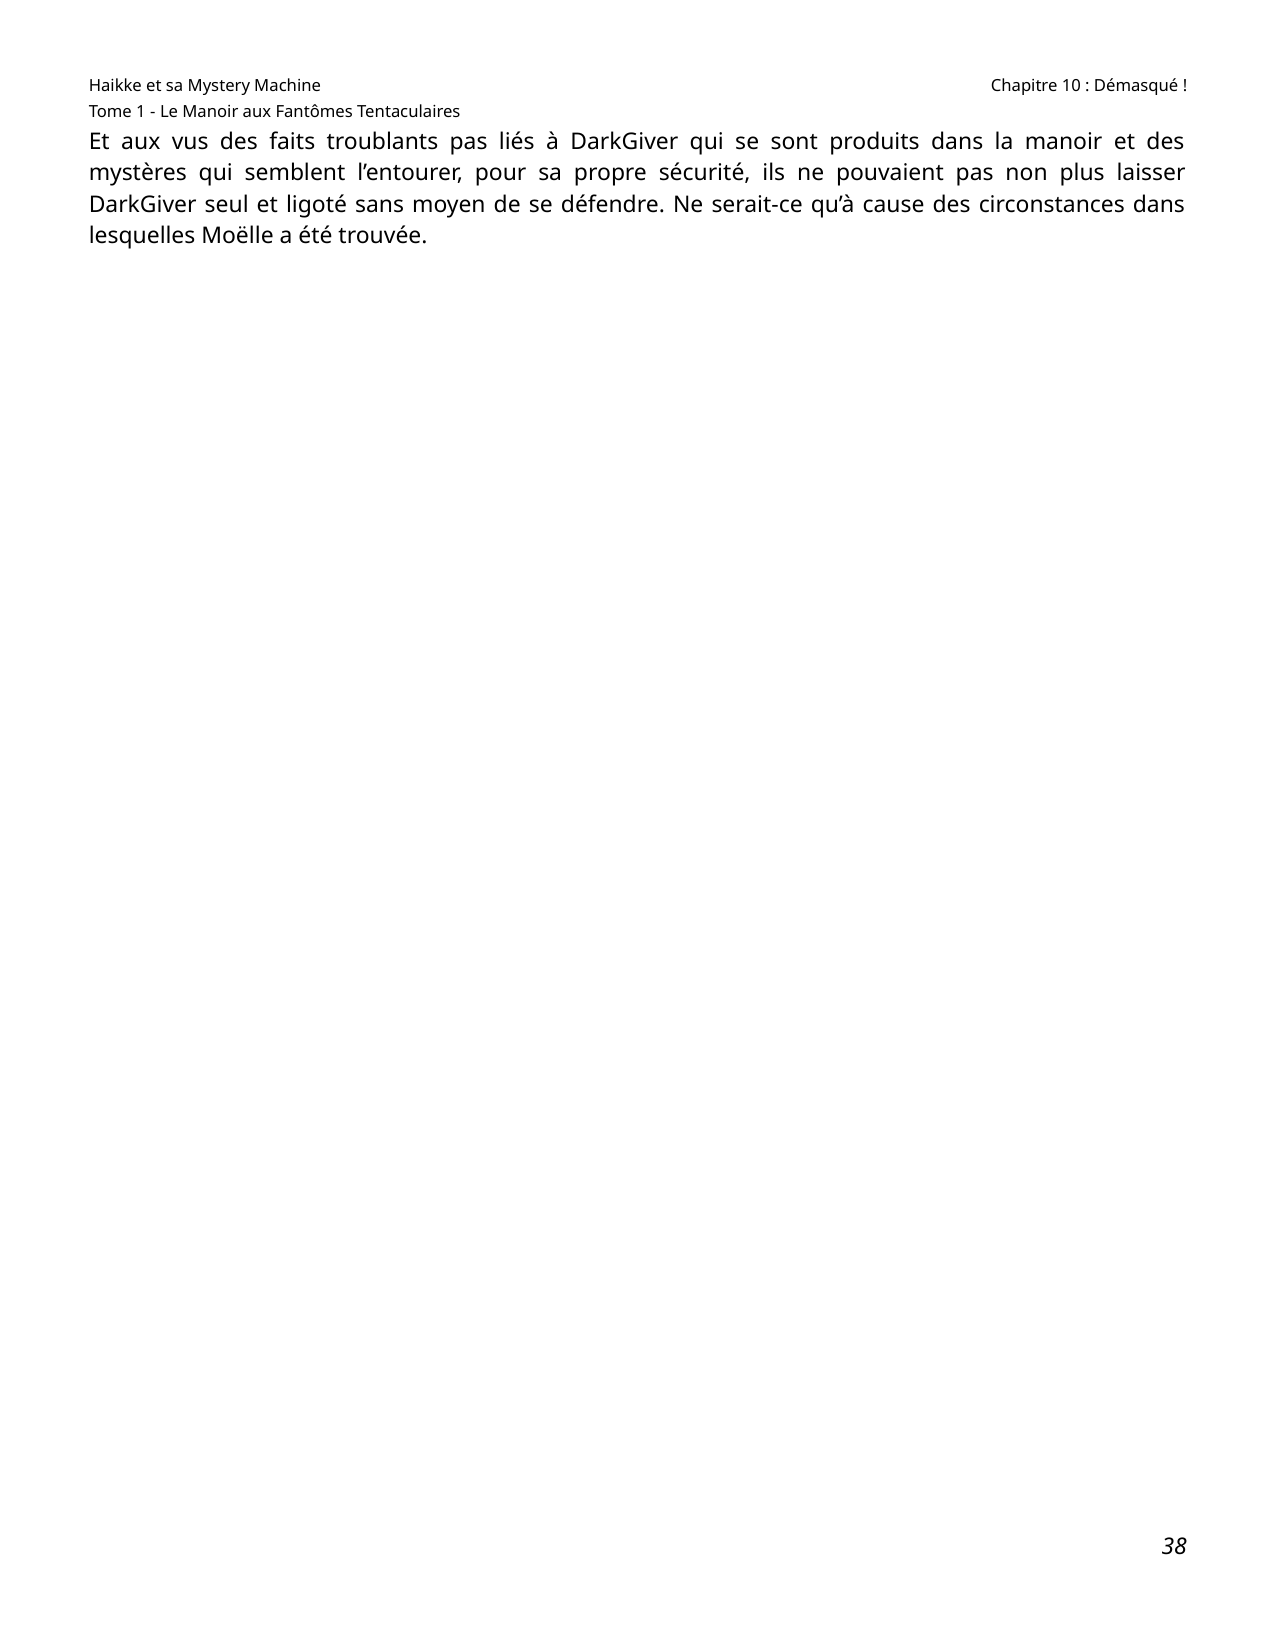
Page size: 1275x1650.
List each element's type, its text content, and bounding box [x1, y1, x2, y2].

text Et aux vus des faits troublants pas liés à DarkGiver qui se sont produits dans la manoir et des mystères qui semblent l’entourer, pour sa propre sécurité, ils ne pouvaient pas non plus laisser DarkGiver seul et ligoté sans moyen de se défendre. Ne serait-ce qu’à cause des circonstances dans lesquelles Moëlle a été trouvée. [88, 125, 1186, 250]
